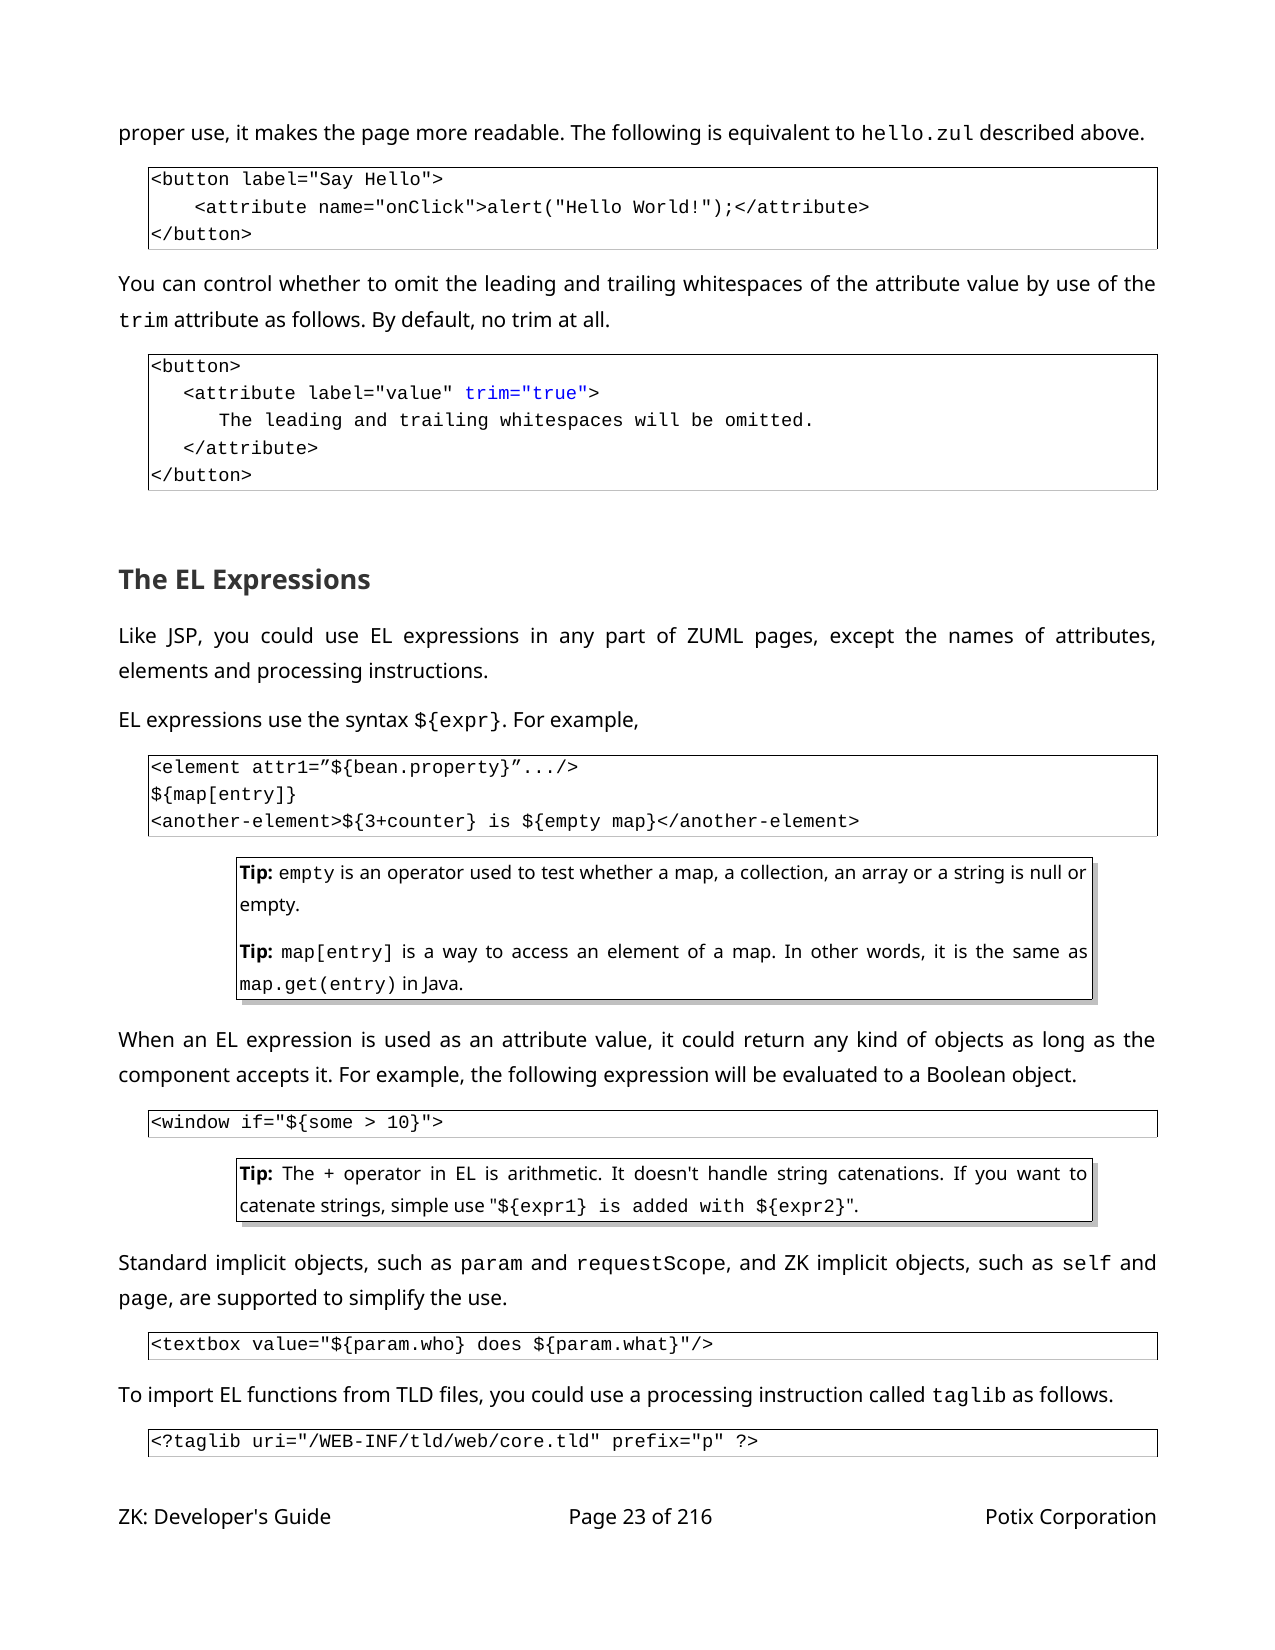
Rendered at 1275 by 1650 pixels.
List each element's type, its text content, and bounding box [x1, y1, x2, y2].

text <?taglib uri="/WEB-INF/tld/web/core.tld" prefix="p" ?> [149, 1430, 1157, 1456]
text <attribute label="value" trim="true"> [149, 381, 1157, 405]
text proper use, it makes the page more readable. The following is equivalent to hello.zul described above. [118, 118, 1157, 147]
text <window if="${some > 10}"> [149, 1111, 1157, 1137]
text EL expressions use the syntax ${expr}. For example, [118, 705, 1157, 734]
text You can control whether to omit the leading and trailing whitespaces of the attribute value by use of the trim attribute as follows. By default, no trim at all. [118, 269, 1157, 333]
text <button> [149, 355, 1157, 378]
text ${map[entry]} [149, 782, 1157, 806]
text Tip: The + operator in EL is arithmetic. It doesn't handle string catenations. If you want to catenate strings, simple use "${expr1} is added with ${expr2}". [237, 1159, 1092, 1221]
text Like JSP, you could use EL expressions in any part of ZUML pages, except the names of attributes, elements and processing instructions. [118, 621, 1157, 685]
text Standard implicit objects, such as param and requestScope, and ZK implicit objects, such as self and page, are supported to simplify the use. [118, 1248, 1157, 1312]
text To import EL functions from TLD files, you could use a processing instruction called taglib as follows. [118, 1380, 1157, 1409]
text <another-element>${3+counter} is ${empty map}</another-element> [149, 809, 1157, 836]
text </button> [149, 463, 1157, 490]
text <element attr1=”${bean.property}”.../> [149, 756, 1157, 779]
text </button> [149, 222, 1157, 249]
text Tip: empty is an operator used to test whether a map, a collection, an array or a string is null or empty. [237, 858, 1092, 917]
text <button label="Say Hello"> [149, 168, 1157, 192]
text <textbox value="${param.who} does ${param.what}"/> [149, 1333, 1157, 1359]
subtitle The EL Expressions [118, 561, 1157, 598]
text The leading and trailing whitespaces will be omitted. [149, 408, 1157, 433]
text Tip: map[entry] is a way to access an element of a map. In other words, it is the same as map.get(entry) in Java. [237, 935, 1092, 999]
text When an EL expression is used as an attribute value, it could return any kind of objects as long as the component accepts it. For example, the following expression will be evaluated to a Boolean object. [118, 1025, 1157, 1089]
text </attribute> [149, 436, 1157, 460]
text <attribute name="onClick">alert("Hello World!");</attribute> [149, 194, 1157, 219]
